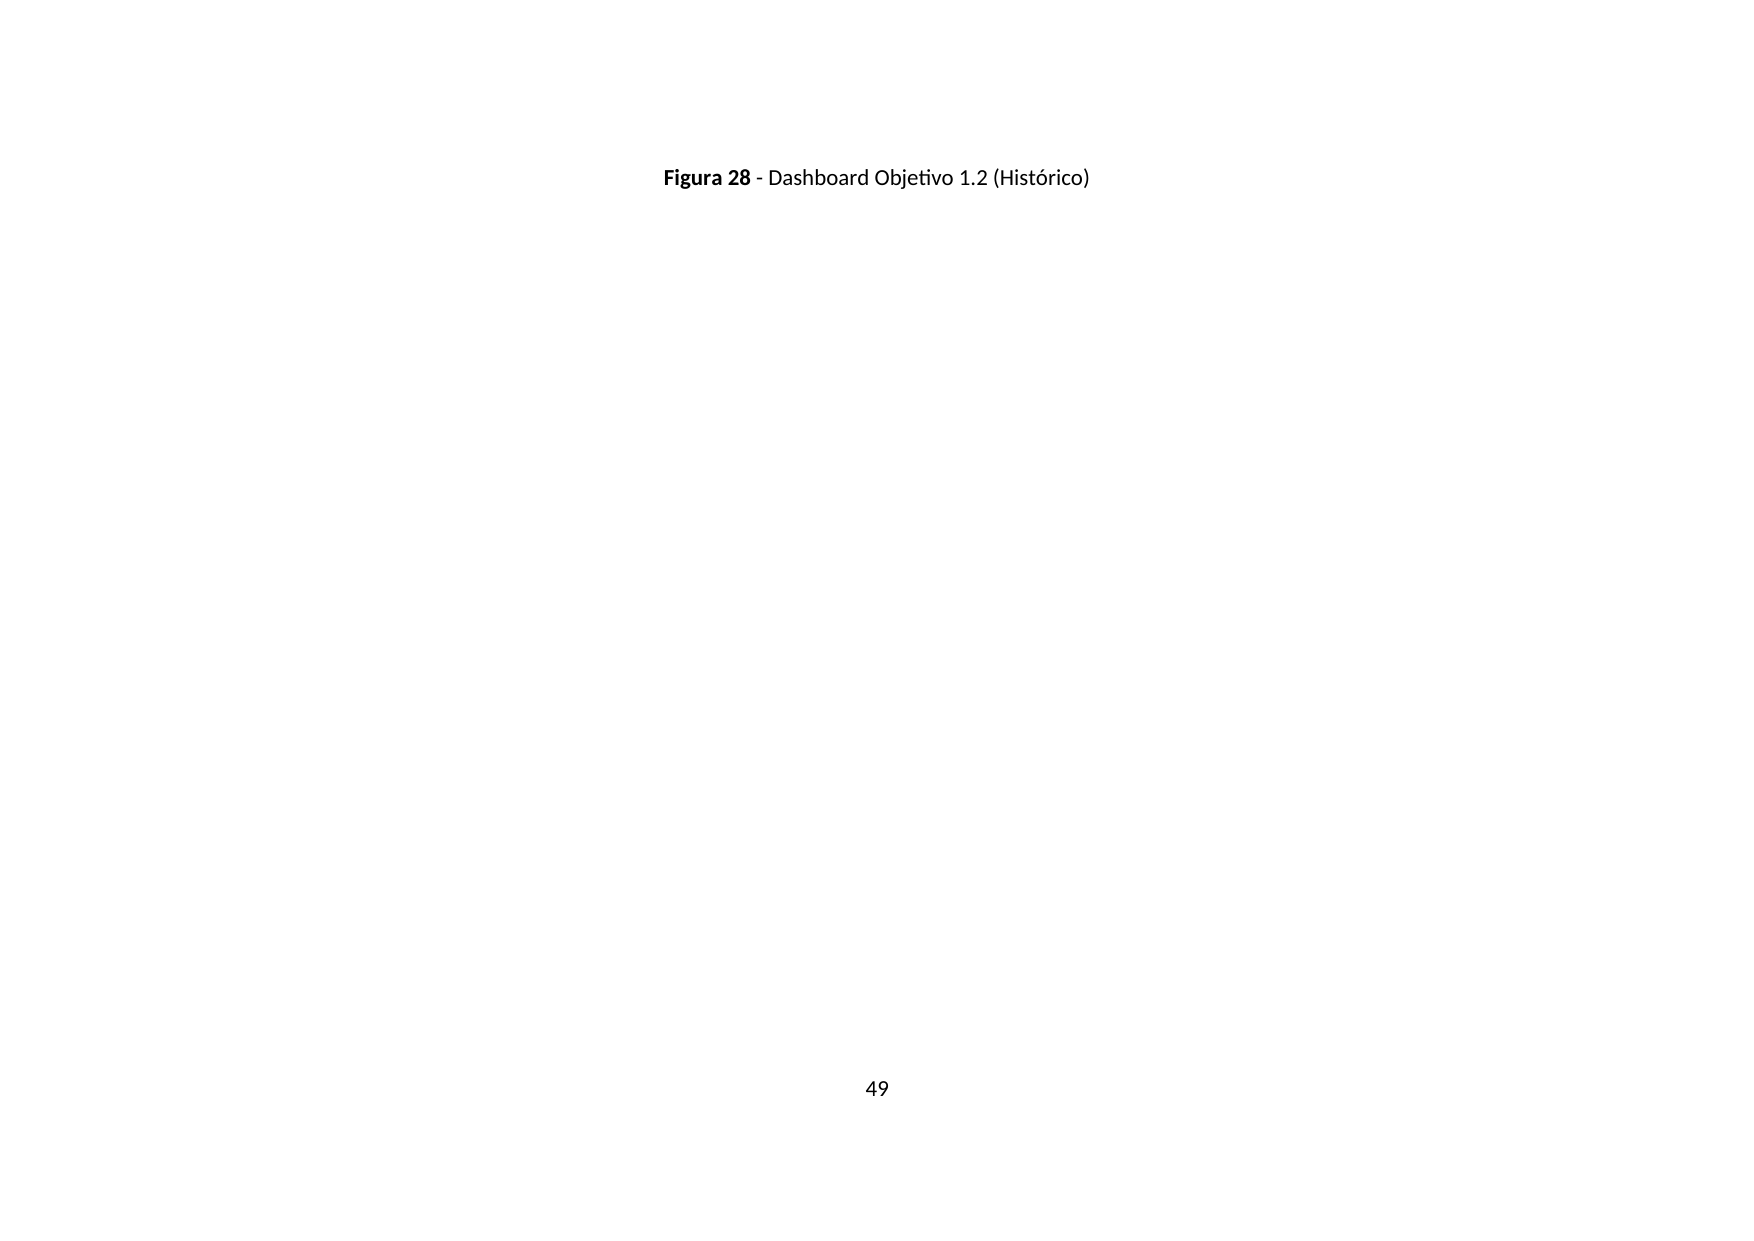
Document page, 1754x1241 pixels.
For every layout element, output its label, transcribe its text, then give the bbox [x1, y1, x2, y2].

text Figura 28 - Dashboard Objetivo 1.2 (Histórico) [150, 163, 1604, 191]
